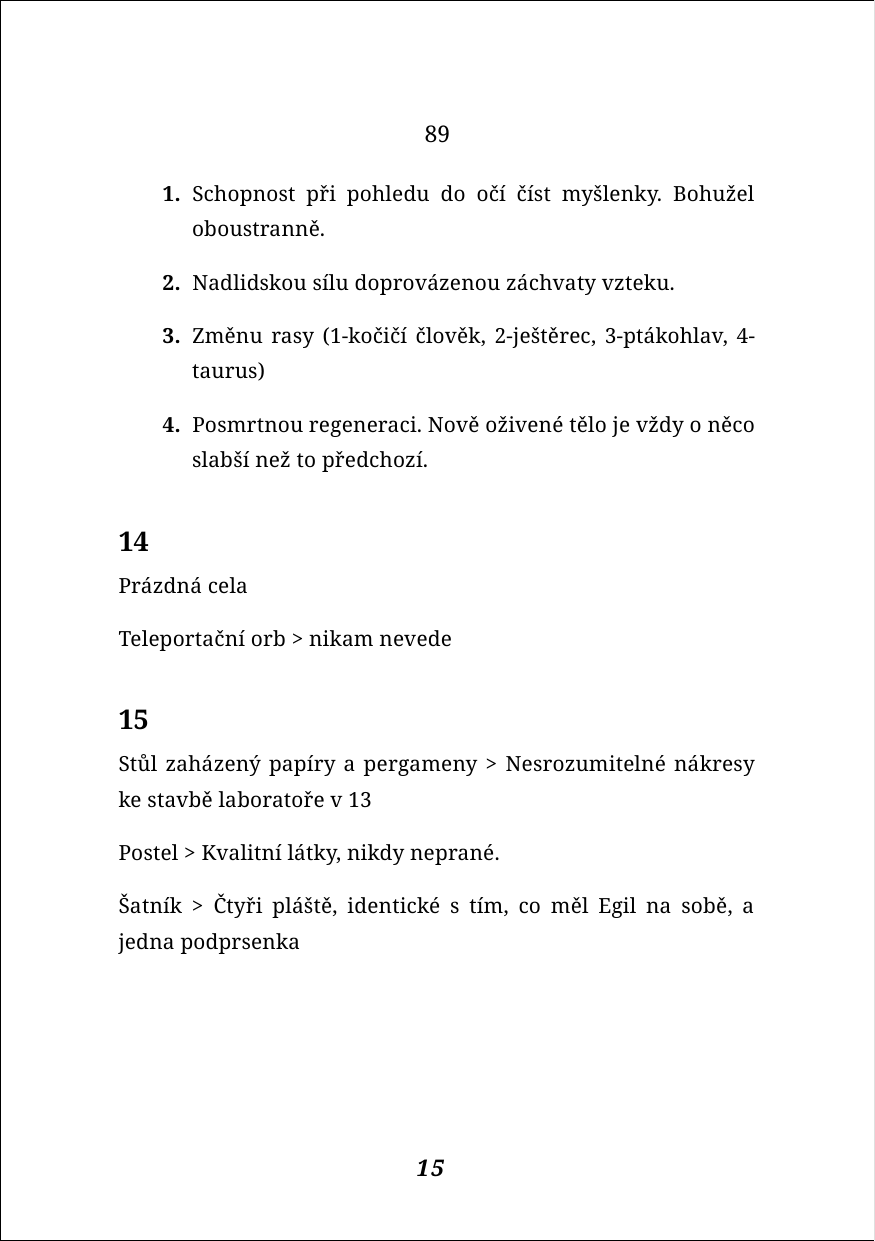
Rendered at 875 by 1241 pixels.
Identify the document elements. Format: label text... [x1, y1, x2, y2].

list Posmrtnou regeneraci. Nově oživené tělo je vždy o něco slabší než to předchozí. [162, 410, 756, 474]
text Šatník > Čtyři pláště, identické s tím, co měl Egil na sobě, a jedna podprsenka [118, 891, 756, 955]
text Prázdná cela [118, 571, 756, 599]
text Postel > Kvalitní látky, nikdy neprané. [118, 838, 756, 867]
list Nadlidskou sílu doprovázenou záchvaty vzteku. [162, 268, 756, 296]
text Stůl zaházený papíry a pergameny > Nesrozumitelné nákresy ke stavbě laboratoře v 13 [118, 749, 756, 813]
subtitle 15 [118, 701, 756, 738]
list Změnu rasy (1-kočičí člověk, 2-ještěrec, 3-ptákohlav, 4-taurus) [162, 321, 756, 385]
subtitle 14 [118, 522, 756, 559]
list Schopnost při pohledu do očí číst myšlenky. Bohužel oboustranně. [162, 179, 756, 243]
text Teleportační orb > nikam nevede [118, 624, 756, 652]
